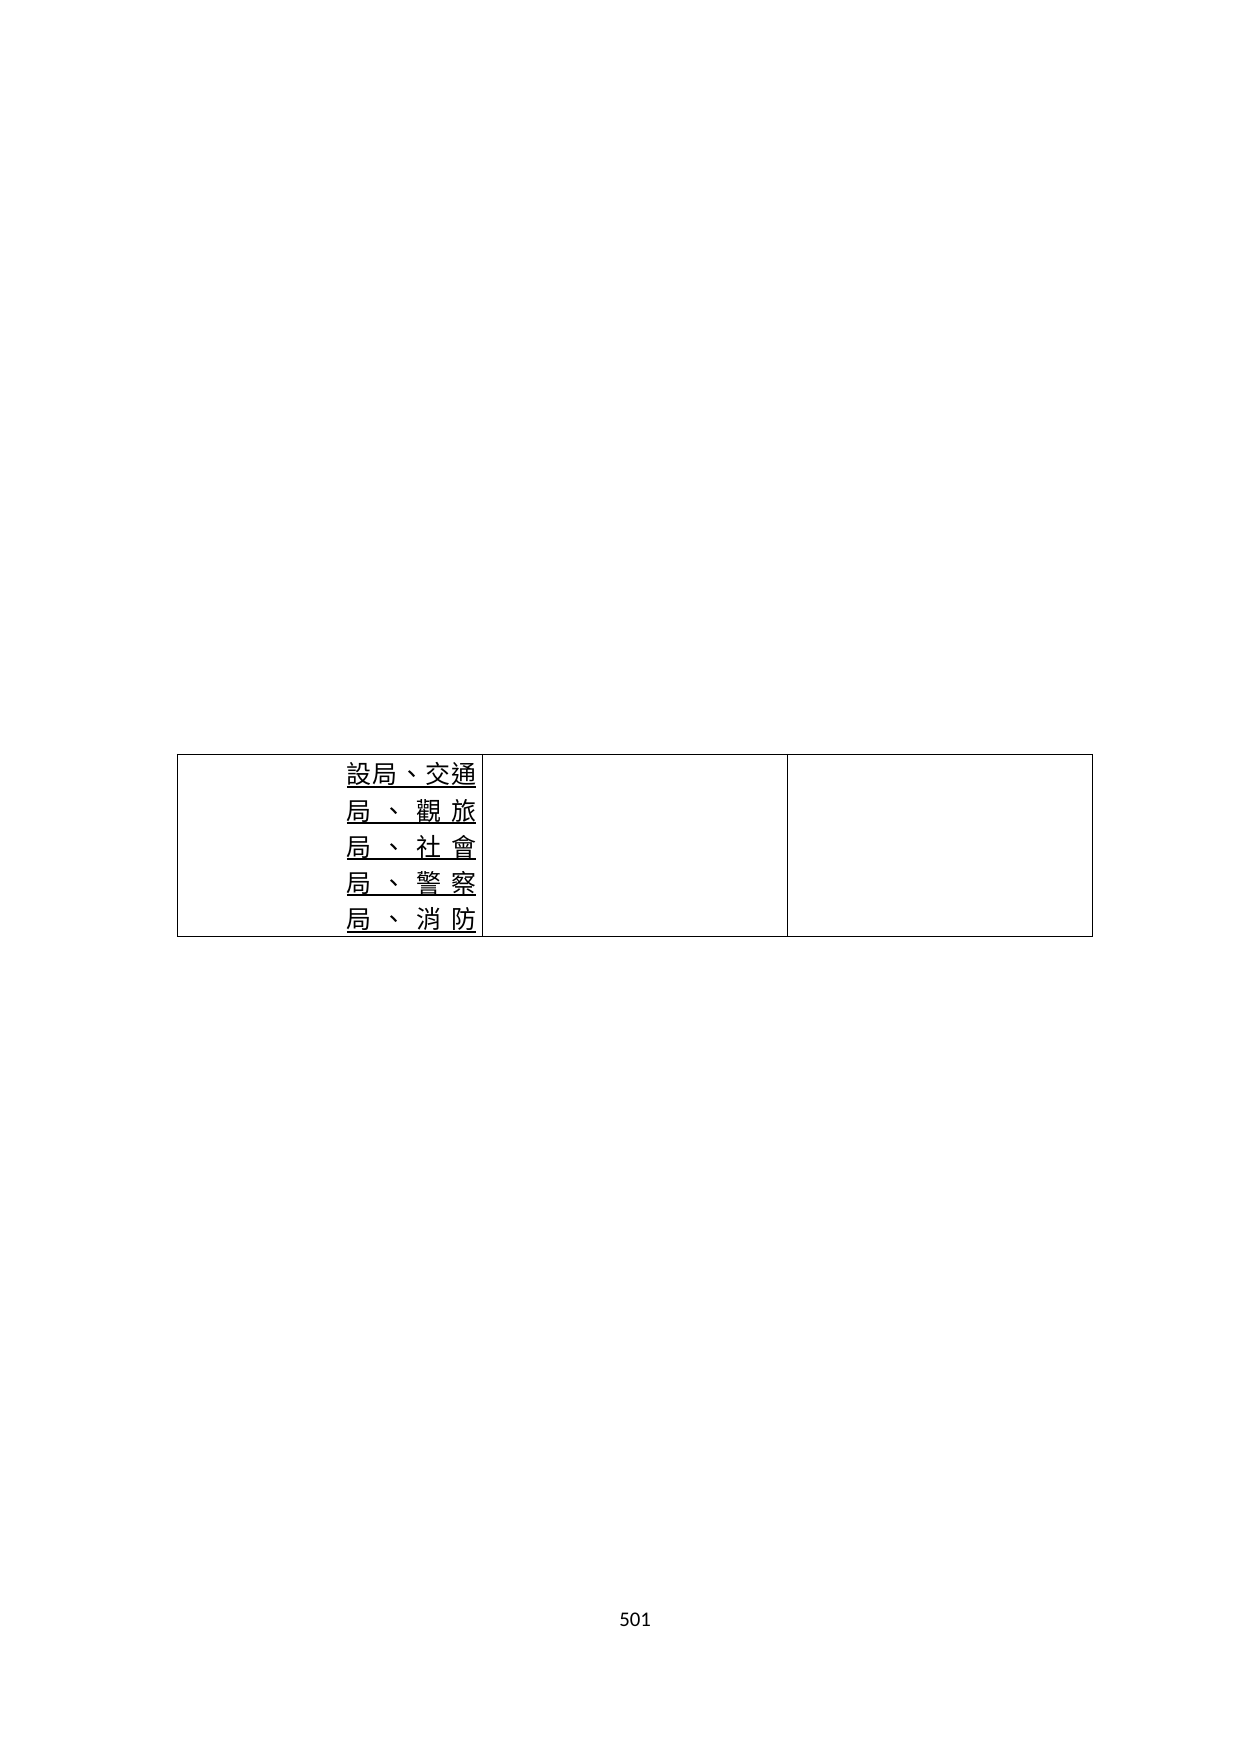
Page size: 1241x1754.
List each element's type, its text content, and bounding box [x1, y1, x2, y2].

table_cell [788, 755, 1092, 936]
table_cell 設局、交通局、觀旅局、社會局、警察局、消防 [178, 755, 482, 936]
